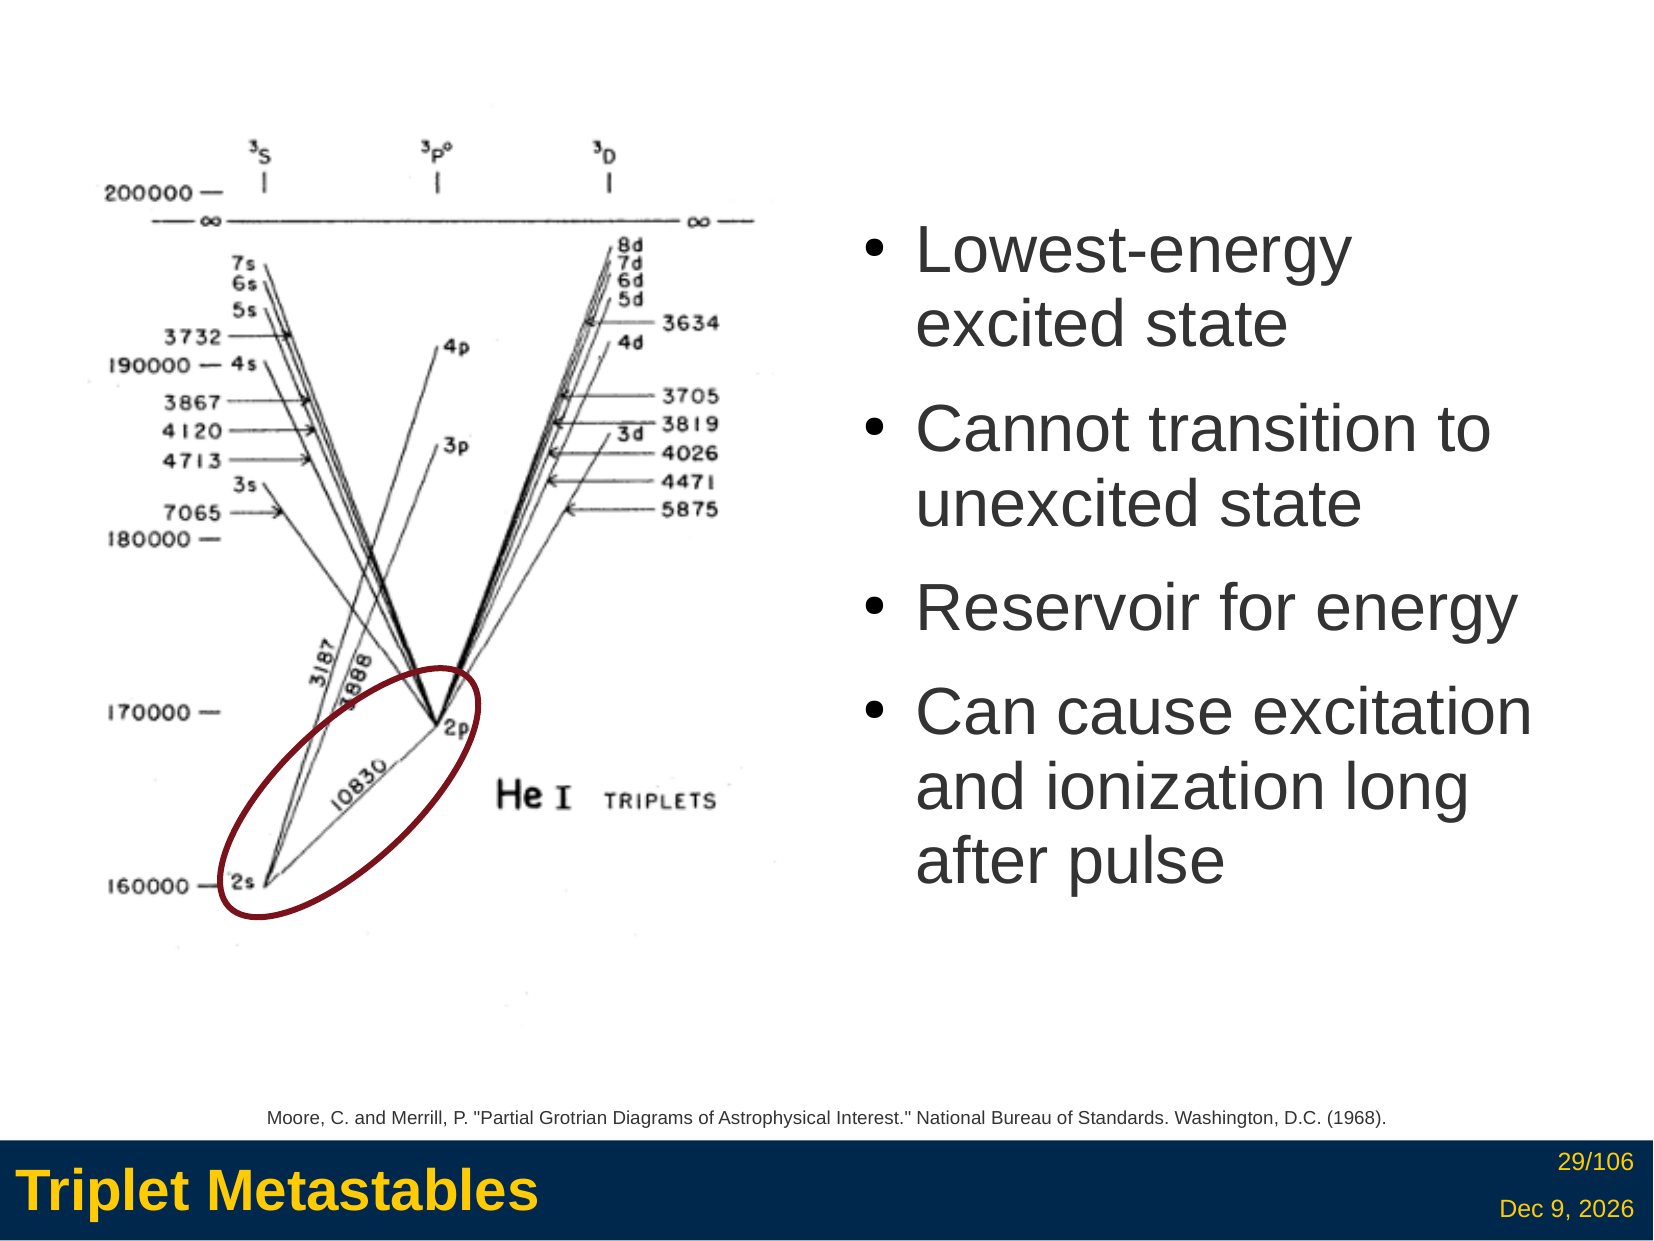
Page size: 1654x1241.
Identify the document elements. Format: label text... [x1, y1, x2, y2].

title Triplet Metastables [14, 1140, 1380, 1241]
list Lowest-energy excited state Cannot transition to unexcited state Reservoir for energy Can cause excitation and ionization long after pulse [845, 75, 1572, 1036]
picture [80, 81, 783, 1028]
